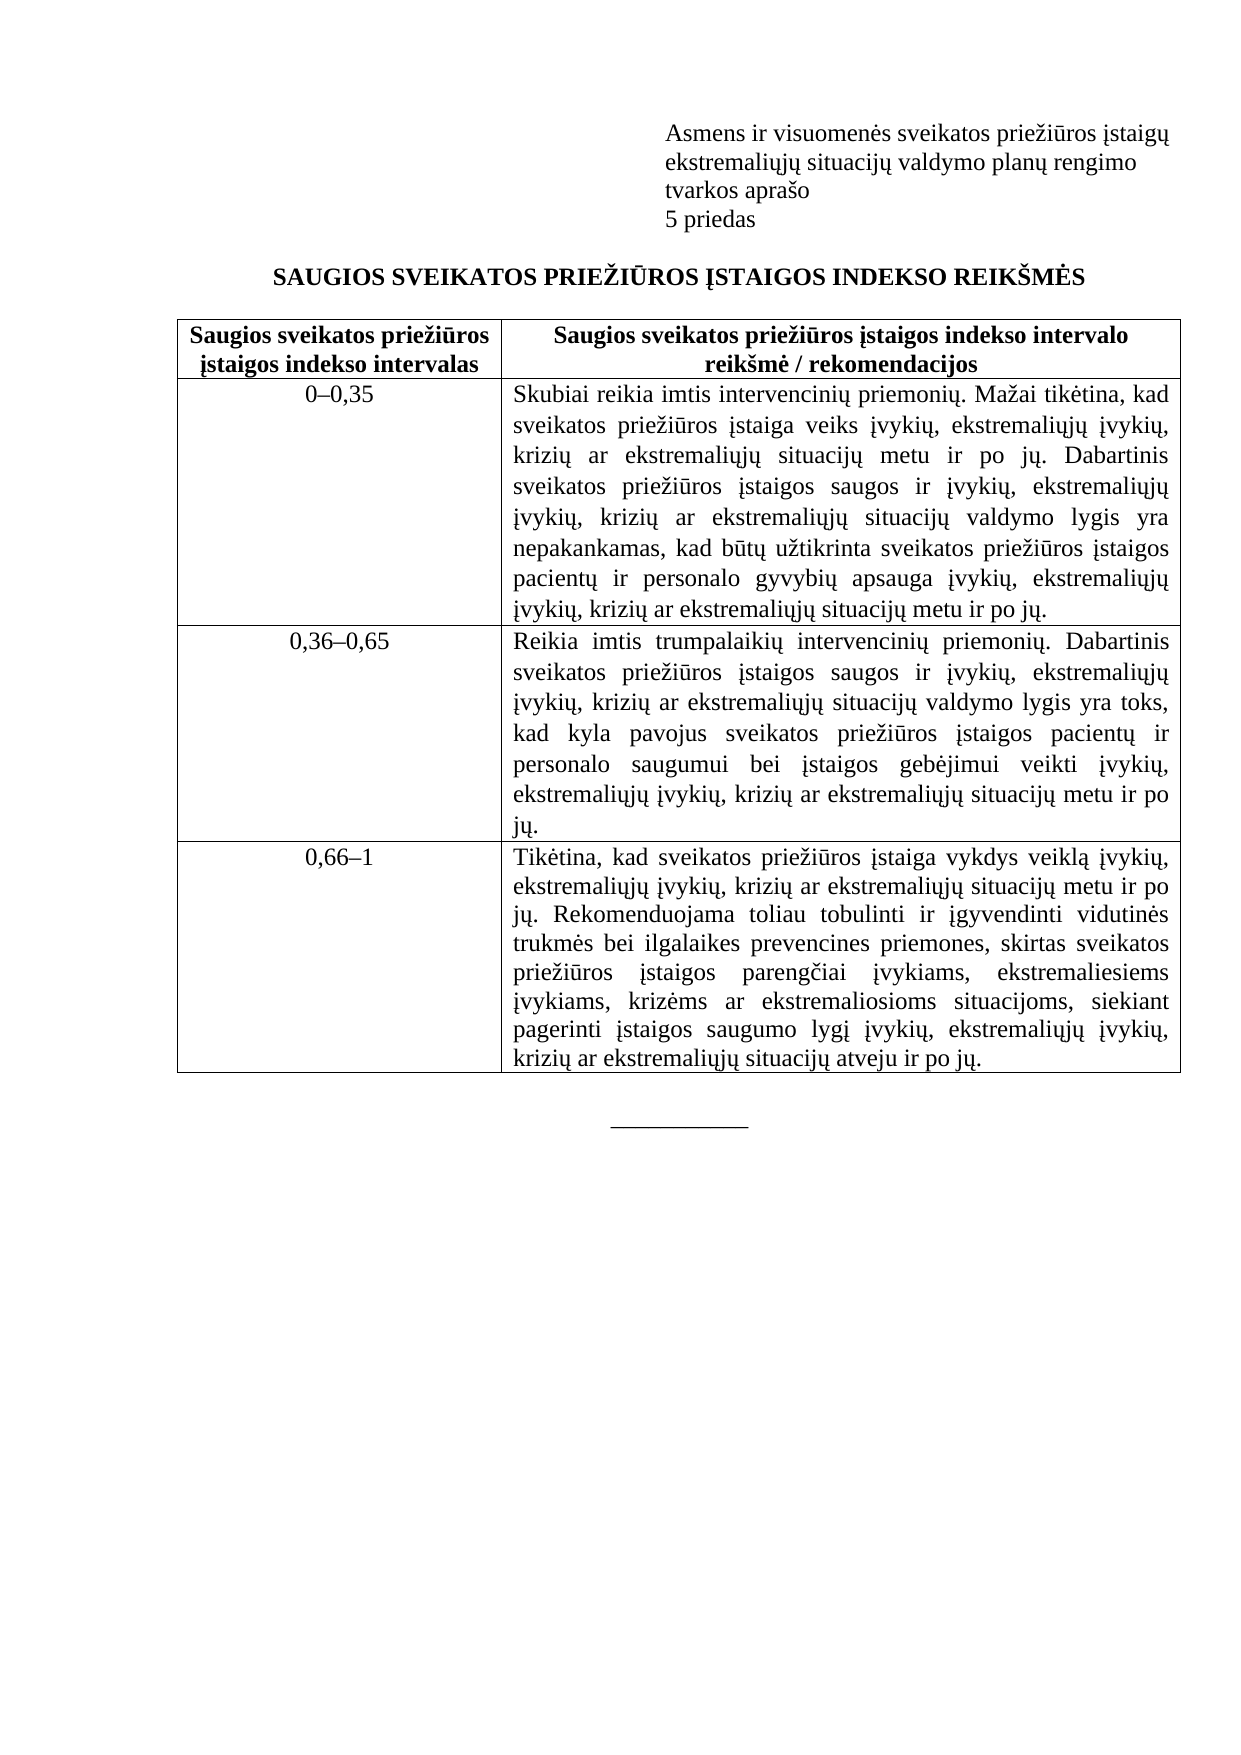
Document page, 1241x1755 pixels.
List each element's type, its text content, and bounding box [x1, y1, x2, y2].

table_cell 0–0,35 [178, 379, 501, 625]
table_header Saugios sveikatos priežiūros įstaigos indekso intervalo reikšmė / rekomendacijos [502, 320, 1180, 378]
table_cell Skubiai reikia imtis intervencinių priemonių. Mažai tikėtina, kad sveikatos priežiūros įstaiga veiks įvykių, ekstremaliųjų įvykių, krizių ar ekstremaliųjų situacijų metu ir po jų. Dabartinis sveikatos priežiūros įstaigos saugos ir įvykių, ekstremaliųjų įvykių, krizių ar ekstremaliųjų situacijų valdymo lygis yra nepakankamas, kad būtų užtikrinta sveikatos priežiūros įstaigos pacientų ir personalo gyvybių apsauga įvykių, ekstremaliųjų įvykių, krizių ar ekstremaliųjų situacijų metu ir po jų. [502, 379, 1180, 625]
table_header Saugios sveikatos priežiūros įstaigos indekso intervalas [178, 320, 501, 378]
text ___________ [177, 1102, 1181, 1131]
text SAUGIOS SVEIKATOS PRIEŽIŪROS ĮSTAIGOS INDEKSO REIKŠMĖS [177, 262, 1181, 291]
table_cell 0,66–1 [178, 842, 501, 1072]
table_cell 0,36–0,65 [178, 626, 501, 841]
text ekstremaliųjų situacijų valdymo planų rengimo [665, 147, 1181, 176]
text tvarkos aprašo [665, 176, 1181, 204]
text 5 priedas [665, 204, 1181, 233]
table_cell Reikia imtis trumpalaikių intervencinių priemonių. Dabartinis sveikatos priežiūros įstaigos saugos ir įvykių, ekstremaliųjų įvykių, krizių ar ekstremaliųjų situacijų valdymo lygis yra toks, kad kyla pavojus sveikatos priežiūros įstaigos pacientų ir personalo saugumui bei įstaigos gebėjimui veikti įvykių, ekstremaliųjų įvykių, krizių ar ekstremaliųjų situacijų metu ir po jų. [502, 626, 1180, 841]
table_cell Tikėtina, kad sveikatos priežiūros įstaiga vykdys veiklą įvykių, ekstremaliųjų įvykių, krizių ar ekstremaliųjų situacijų metu ir po jų. Rekomenduojama toliau tobulinti ir įgyvendinti vidutinės trukmės bei ilgalaikes prevencines priemones, skirtas sveikatos priežiūros įstaigos parengčiai įvykiams, ekstremaliesiems įvykiams, krizėms ar ekstremaliosioms situacijoms, siekiant pagerinti įstaigos saugumo lygį įvykių, ekstremaliųjų įvykių, krizių ar ekstremaliųjų situacijų atveju ir po jų. [502, 842, 1180, 1072]
text Asmens ir visuomenės sveikatos priežiūros įstaigų [530, 118, 1181, 147]
